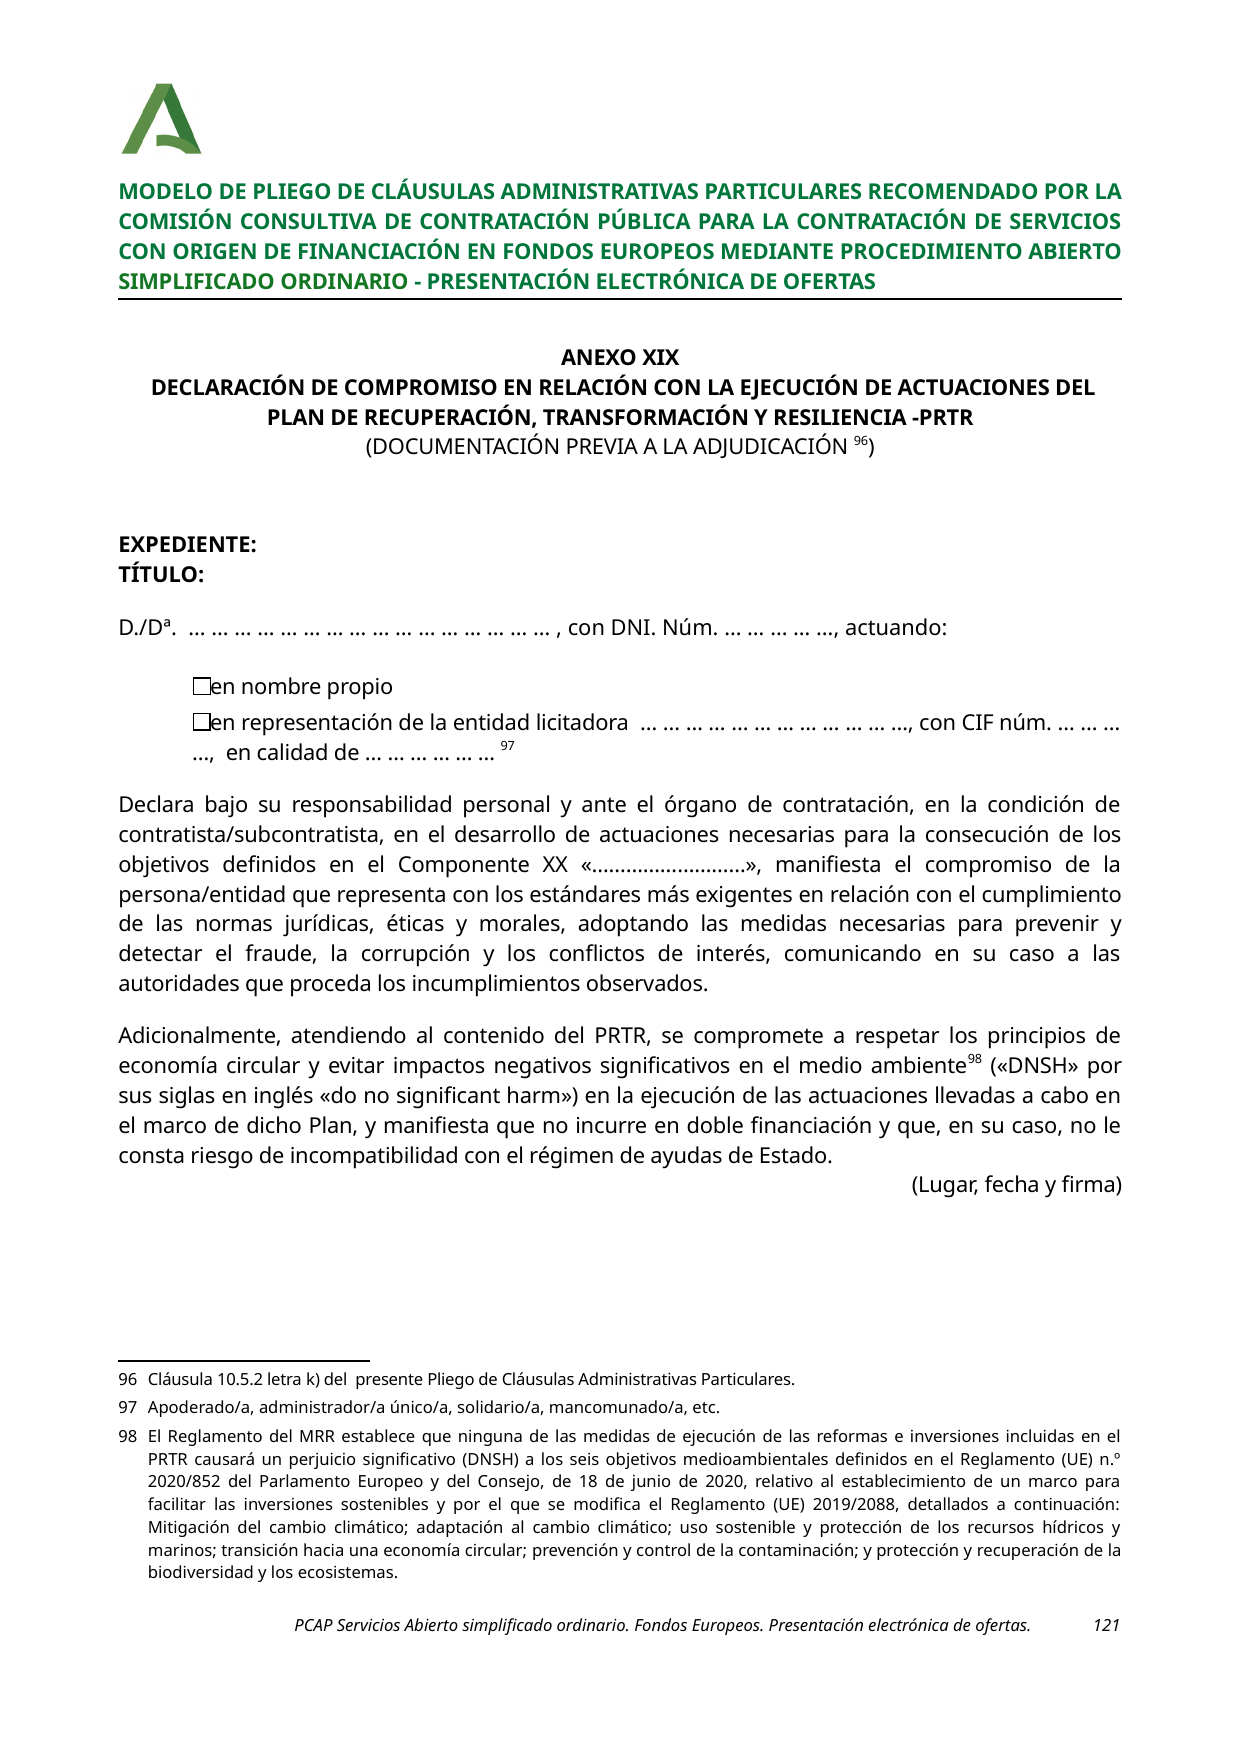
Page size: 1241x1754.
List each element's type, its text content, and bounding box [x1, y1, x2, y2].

text ANEXO XIX [118, 342, 1122, 372]
text en representación de la entidad licitadora … … … … … … … … … … … …, con CIF núm. … … … …, en calidad de … … … … … … [192, 707, 1122, 767]
text (Lugar, fecha y firma) [118, 1169, 1122, 1199]
text MODELO DE PLIEGO DE CLÁUSULAS ADMINISTRATIVAS PARTICULARES RECOMENDADO POR LA COMISIÓN CONSULTIVA DE CONTRATACIÓN PÚBLICA PARA LA CONTRATACIÓN DE SERVICIOS CON ORIGEN DE FINANCIACIÓN EN FONDOS EUROPEOS MEDIANTE PROCEDIMIENTO ABIERTO SIMPLIFICADO ORDINARIO - PRESENTACIÓN ELECTRÓNICA DE OFERTAS [118, 176, 1122, 298]
text Cláusula 10.5.2 letra k) del presente Pliego de Cláusulas Administrativas Particulares. [118, 1367, 1122, 1390]
text D./Dª. … … … … … … … … … … … … … … … … , con DNI. Núm. … … … … …, actuando: [118, 612, 1122, 641]
picture [117, 79, 206, 158]
text Declara bajo su responsabilidad personal y ante el órgano de contratación, en la condición de contratista/subcontratista, en el desarrollo de actuaciones necesarias para la consecución de los objetivos definidos en el Componente XX «………………………», manifiesta el compromiso de la persona/entidad que representa con los estándares más exigentes en relación con el cumplimiento de las normas jurídicas, éticas y morales, adoptando las medidas necesarias para prevenir y detectar el fraude, la corrupción y los conflictos de interés, comunicando en su caso a las autoridades que proceda los incumplimientos observados. [118, 789, 1122, 998]
text El Reglamento del MRR establece que ninguna de las medidas de ejecución de las reformas e inversiones incluidas en el PRTR causará un perjuicio significativo (DNSH) a los seis objetivos medioambientales definidos en el Reglamento (UE) n.º 2020/852 del Parlamento Europeo y del Consejo, de 18 de junio de 2020, relativo al establecimiento de un marco para facilitar las inversiones sostenibles y por el que se modifica el Reglamento (UE) 2019/2088, detallados a continuación: Mitigación del cambio climático; adaptación al cambio climático; uso sostenible y protección de los recursos hídricos y marinos; transición hacia una economía circular; prevención y control de la contaminación; y protección y recuperación de la biodiversidad y los ecosistemas. [118, 1425, 1122, 1584]
text Apoderado/a, administrador/a único/a, solidario/a, mancomunado/a, etc. [118, 1396, 1122, 1419]
text EXPEDIENTE: [118, 529, 1122, 559]
text Adicionalmente, atendiendo al contenido del PRTR, se compromete a respetar los principios de economía circular y evitar impactos negativos significativos en el medio ambiente («DNSH» por sus siglas en inglés «do no significant harm») en la ejecución de las actuaciones llevadas a cabo en el marco de dicho Plan, y manifiesta que no incurre en doble financiación y que, en su caso, no le consta riesgo de incompatibilidad con el régimen de ayudas de Estado. [118, 1021, 1122, 1169]
text en nombre propio [192, 671, 1122, 701]
text (DOCUMENTACIÓN PREVIA A LA ADJUDICACIÓN ) [118, 431, 1122, 461]
text TÍTULO: [118, 559, 1122, 589]
text DECLARACIÓN DE COMPROMISO EN RELACIÓN CON LA EJECUCIÓN DE ACTUACIONES DEL PLAN DE RECUPERACIÓN, TRANSFORMACIÓN Y RESILIENCIA -PRTR [118, 372, 1122, 431]
